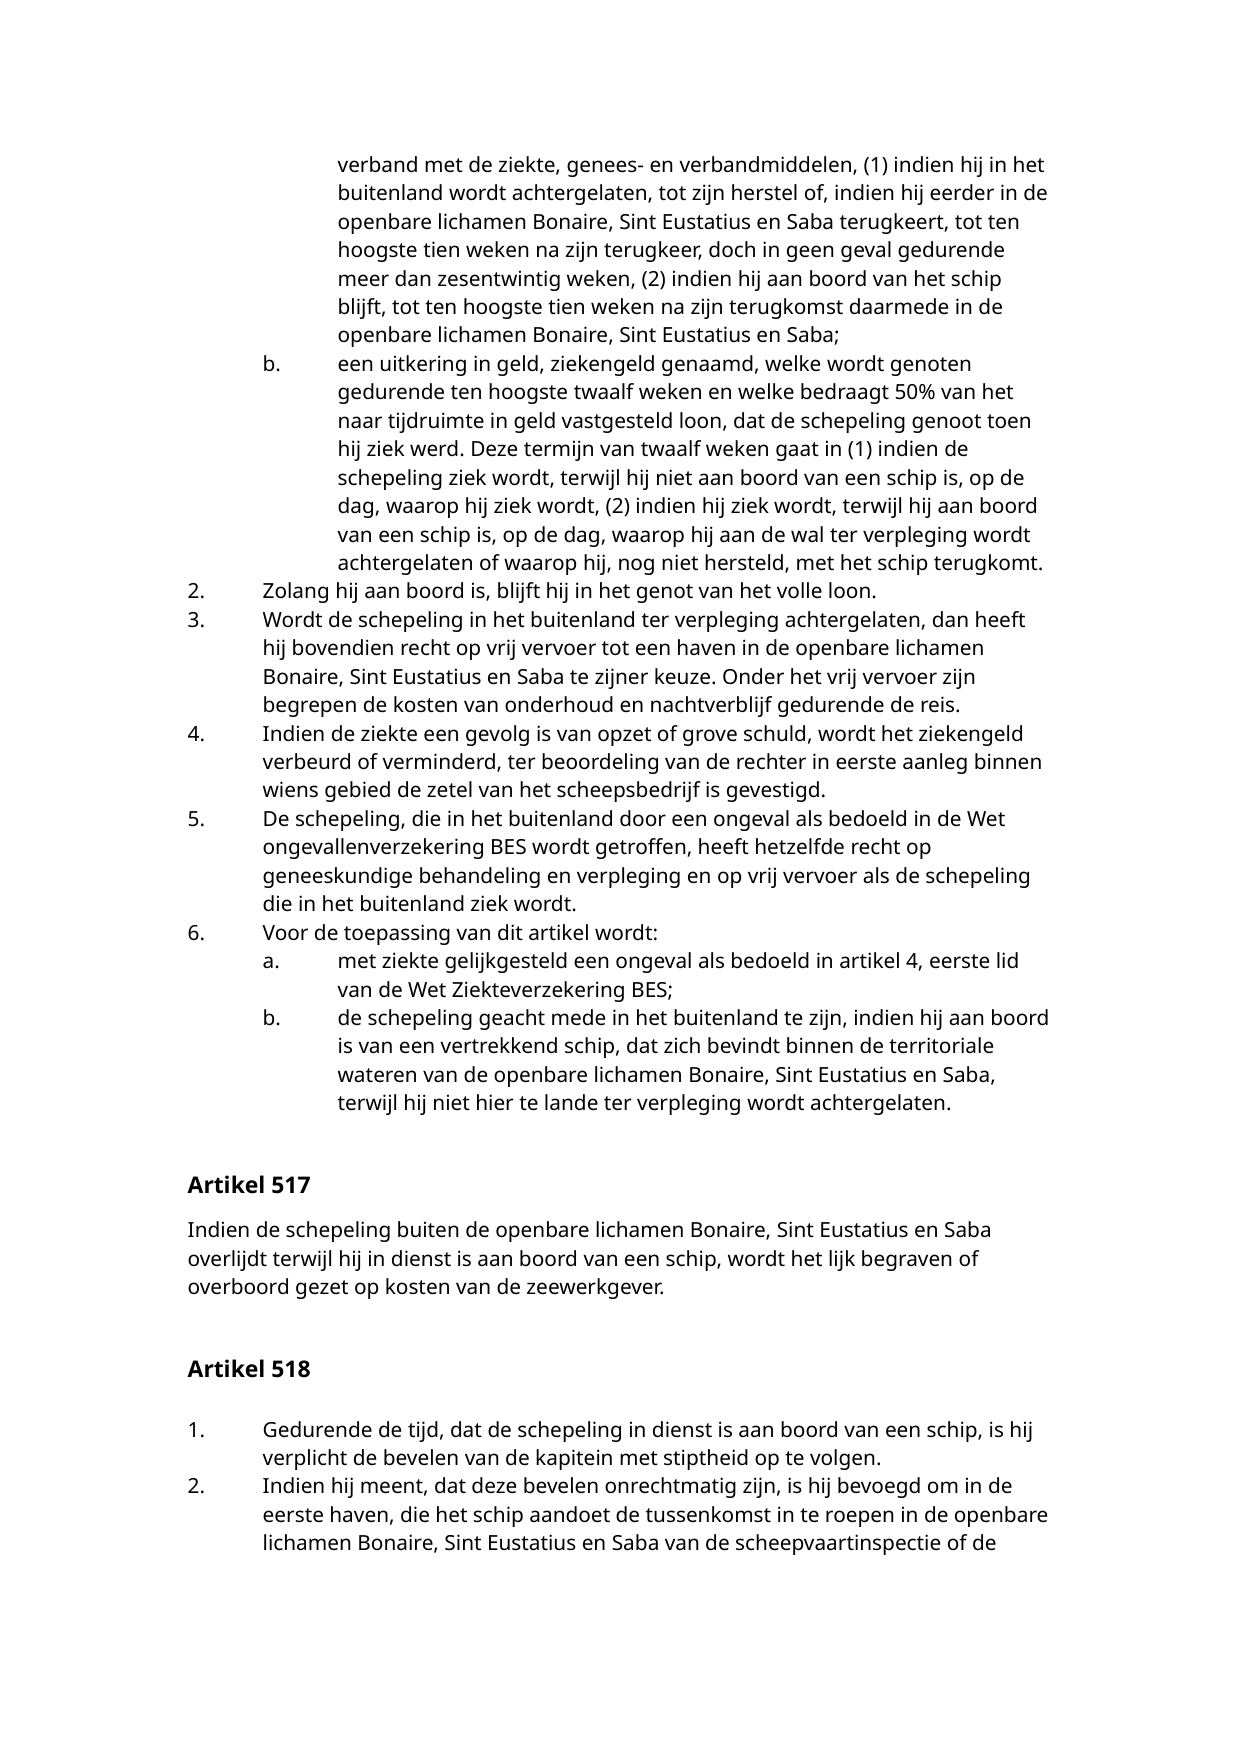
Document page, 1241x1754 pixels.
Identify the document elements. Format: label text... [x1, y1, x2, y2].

subtitle Artikel 517 [187, 1169, 1053, 1201]
list Indien de ziekte een gevolg is van opzet of grove schuld, wordt het ziekengeld verbeurd of verminderd, ter beoordeling van de rechter in eerste aanleg binnen wiens gebied de zetel van het scheepsbedrijf is gevestigd. [187, 719, 1053, 804]
text Indien de schepeling buiten de openbare lichamen Bonaire, Sint Eustatius en Saba overlijdt terwijl hij in dienst is aan boord van een schip, wordt het lijk begraven of overboord gezet op kosten van de zeewerkgever. [187, 1216, 1053, 1301]
list verband met de ziekte, genees- en verbandmiddelen, (1) indien hij in het buitenland wordt achtergelaten, tot zijn herstel of, indien hij eerder in de openbare lichamen Bonaire, Sint Eustatius en Saba terugkeert, tot ten hoogste tien weken na zijn terugkeer, doch in geen geval gedurende meer dan zesentwintig weken, (2) indien hij aan boord van het schip blijft, tot ten hoogste tien weken na zijn terugkomst daarmede in de openbare lichamen Bonaire, Sint Eustatius en Saba; [262, 150, 1053, 349]
list Wordt de schepeling in het buitenland ter verpleging achtergelaten, dan heeft hij bovendien recht op vrij vervoer tot een haven in de openbare lichamen Bonaire, Sint Eustatius en Saba te zijner keuze. Onder het vrij vervoer zijn begrepen de kosten van onderhoud en nachtverblijf gedurende de reis. [187, 605, 1053, 719]
list een uitkering in geld, ziekengeld genaamd, welke wordt genoten gedurende ten hoogste twaalf weken en welke bedraagt 50% van het naar tijdruimte in geld vastgesteld loon, dat de schepeling genoot toen hij ziek werd. Deze termijn van twaalf weken gaat in (1) indien de schepeling ziek wordt, terwijl hij niet aan boord van een schip is, op de dag, waarop hij ziek wordt, (2) indien hij ziek wordt, terwijl hij aan boord van een schip is, op de dag, waarop hij aan de wal ter verpleging wordt achtergelaten of waarop hij, nog niet hersteld, met het schip terugkomt. [262, 349, 1053, 577]
list Indien hij meent, dat deze bevelen onrechtmatig zijn, is hij bevoegd om in de eerste haven, die het schip aandoet de tussenkomst in te roepen in de openbare lichamen Bonaire, Sint Eustatius en Saba van de scheepvaartinspectie of de [187, 1472, 1053, 1557]
list de schepeling geacht mede in het buitenland te zijn, indien hij aan boord is van een vertrekkend schip, dat zich bevindt binnen de territoriale wateren van de openbare lichamen Bonaire, Sint Eustatius en Saba, terwijl hij niet hier te lande ter verpleging wordt achtergelaten. [262, 1003, 1053, 1117]
subtitle Artikel 518 [187, 1353, 1053, 1385]
list met ziekte gelijkgesteld een ongeval als bedoeld in artikel 4, eerste lid van de Wet Ziekteverzekering BES; [262, 946, 1053, 1003]
list Voor de toepassing van dit artikel wordt: [187, 918, 1053, 946]
list Gedurende de tijd, dat de schepeling in dienst is aan boord van een schip, is hij verplicht de bevelen van de kapitein met stiptheid op te volgen. [187, 1415, 1053, 1472]
list Zolang hij aan boord is, blijft hij in het genot van het volle loon. [187, 577, 1053, 605]
list De schepeling, die in het buitenland door een ongeval als bedoeld in de Wet ongevallenverzekering BES wordt getroffen, heeft hetzelfde recht op geneeskundige behandeling en verpleging en op vrij vervoer als de schepeling die in het buitenland ziek wordt. [187, 804, 1053, 918]
